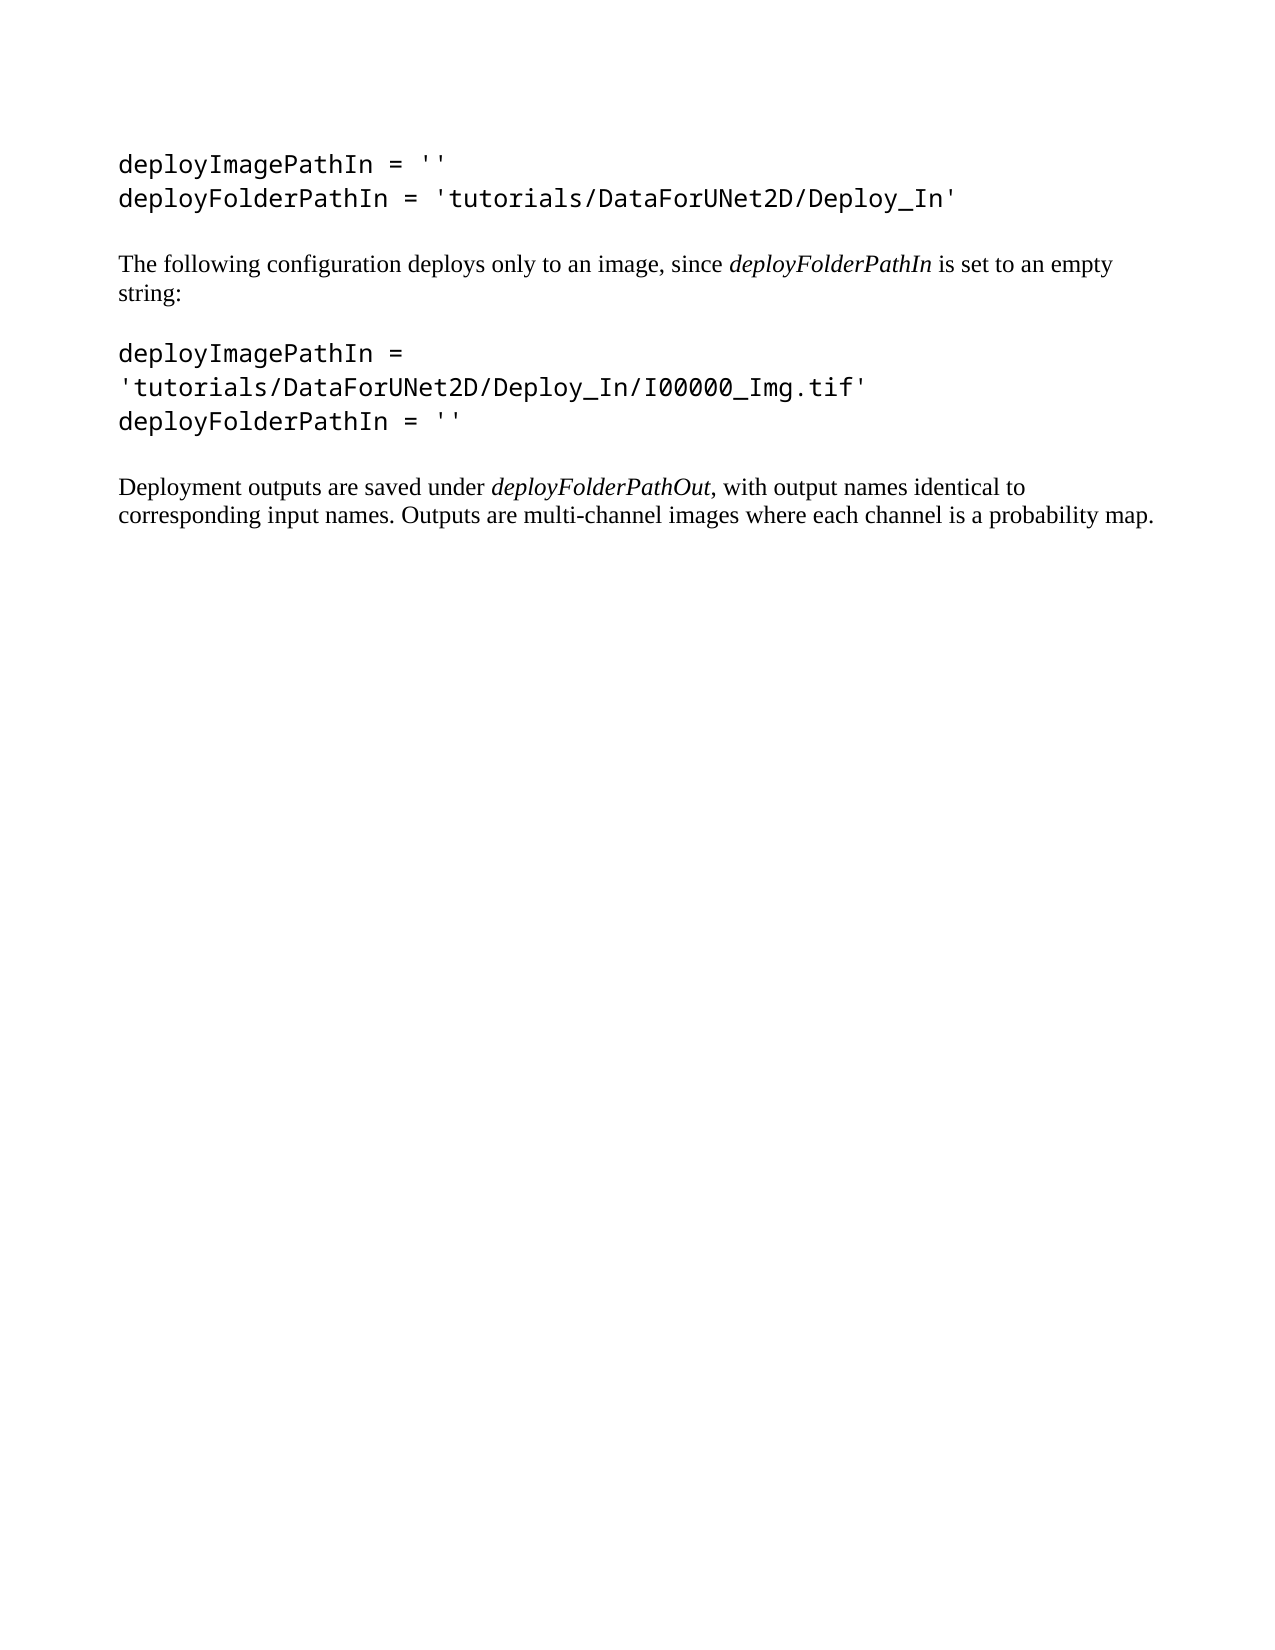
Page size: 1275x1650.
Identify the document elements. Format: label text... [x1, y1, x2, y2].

text Deployment outputs are saved under deployFolderPathOut, with output names identical to corresponding input names. Outputs are multi-channel images where each channel is a probability map. [118, 472, 1157, 529]
text deployImagePathIn = '' [118, 147, 1157, 181]
text deployFolderPathIn = '' [118, 403, 1157, 437]
text deployImagePathIn = 'tutorials/DataForUNet2D/Deploy_In/I00000_Img.tif' [118, 335, 1157, 403]
text deployFolderPathIn = 'tutorials/DataForUNet2D/Deploy_In' [118, 181, 1157, 215]
text The following configuration deploys only to an image, since deployFolderPathIn is set to an empty string: [118, 249, 1157, 307]
